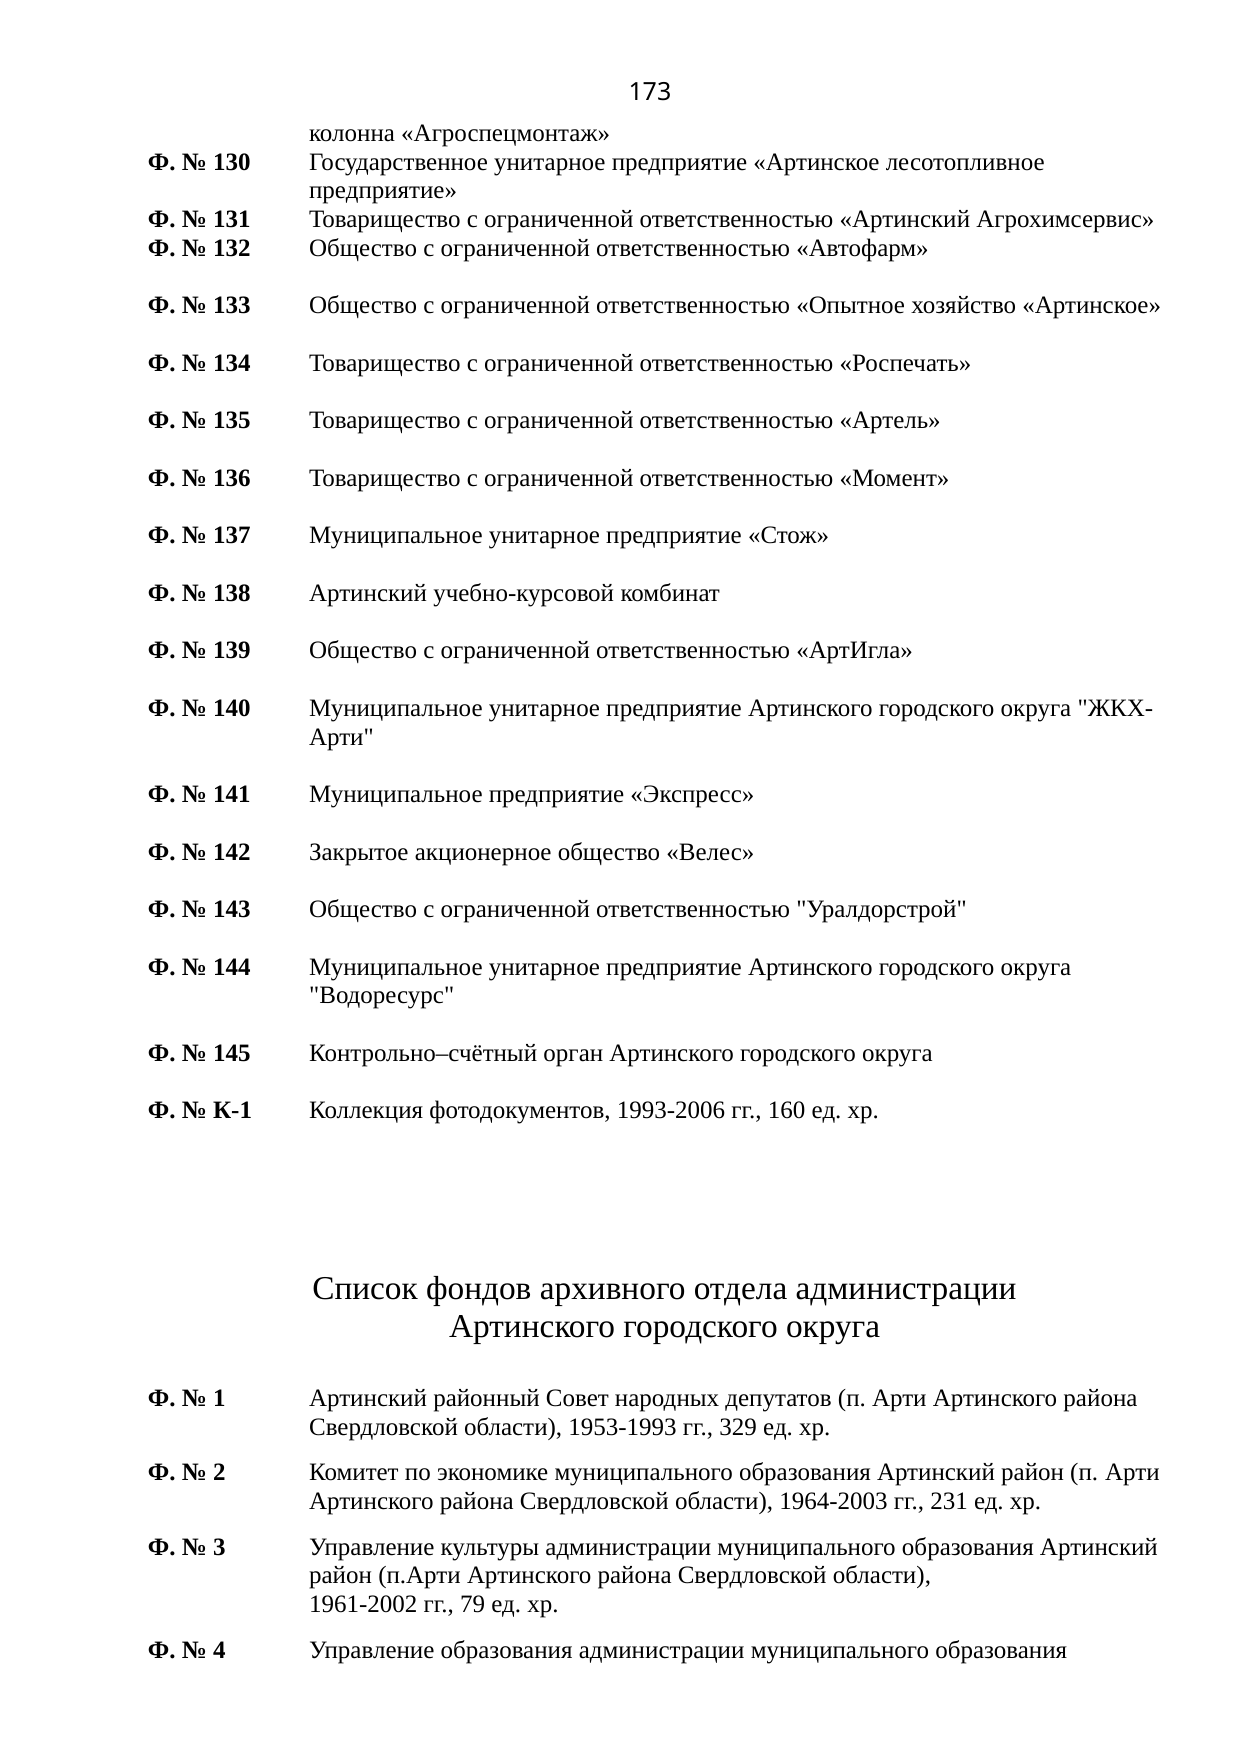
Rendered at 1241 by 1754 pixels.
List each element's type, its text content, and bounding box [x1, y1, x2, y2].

table_cell Муниципальное унитарное предприятие «Стож» [298, 521, 1192, 578]
table_cell Товарищество с ограниченной ответственностью «Артель» [298, 406, 1192, 463]
table_cell Ф. № 135 [136, 406, 298, 463]
table_cell Ф. № К-1 [136, 1096, 298, 1153]
table_cell Ф. № 137 [136, 521, 298, 578]
table_cell Государственное унитарное предприятие «Артинское лесотопливное предприятие» [298, 147, 1192, 204]
table_cell [136, 118, 298, 147]
table_cell Ф. № 130 [136, 147, 298, 204]
table_cell Ф. № 142 [136, 837, 298, 894]
table_cell Ф. № 141 [136, 779, 298, 837]
table_cell Товарищество с ограниченной ответственностью «Момент» [298, 463, 1192, 521]
table_cell Общество с ограниченной ответственностью «Автофарм» [298, 233, 1192, 291]
table_header Ф. № 1 [136, 1383, 298, 1457]
table_cell Ф. № 134 [136, 348, 298, 406]
table_cell Ф. № 143 [136, 894, 298, 952]
table_cell Ф. № 144 [136, 952, 298, 1038]
table_cell Товарищество с ограниченной ответственностью «Артинский Агрохимсервис» [298, 204, 1192, 233]
table_cell Ф. № 132 [136, 233, 298, 291]
table_cell Муниципальное унитарное предприятие Артинского городского округа "ЖКХ-Арти" [298, 693, 1192, 779]
table_cell Общество с ограниченной ответственностью «АртИгла» [298, 636, 1192, 693]
table_header Артинский районный Совет народных депутатов (п. Арти Артинского района Свердловской области), 1953-1993 гг., 329 ед. хр. [298, 1383, 1192, 1457]
table_cell Ф. № 145 [136, 1038, 298, 1096]
table_cell Ф. № 2 [136, 1458, 298, 1532]
table_cell Управление образования администрации муниципального образования [298, 1635, 1192, 1663]
table_cell Комитет по экономике муниципального образования Артинский район (п. Арти Артинского района Свердловской области), 1964-2003 гг., 231 ед. хр. [298, 1458, 1192, 1532]
table_cell Управление культуры администрации муниципального образования Артинский район (п.Арти Артинского района Свердловской области), 1961-2002 гг., 79 ед. хр. [298, 1532, 1192, 1635]
table_cell Муниципальное предприятие «Экспресс» [298, 779, 1192, 837]
table_cell Ф. № 140 [136, 693, 298, 779]
table_cell Общество с ограниченной ответственностью «Опытное хозяйство «Артинское» [298, 291, 1192, 348]
text Артинского городского округа [148, 1306, 1181, 1345]
table_cell Общество с ограниченной ответственностью "Уралдорстрой" [298, 894, 1192, 952]
table_cell Закрытое акционерное общество «Велес» [298, 837, 1192, 894]
table_cell Ф. № 138 [136, 578, 298, 636]
table_cell Ф. № 3 [136, 1532, 298, 1635]
text Список фондов архивного отдела администрации [148, 1268, 1181, 1306]
table_cell колонна «Агроспецмонтаж» [298, 118, 1192, 147]
table_cell Ф. № 139 [136, 636, 298, 693]
table_cell Артинский учебно-курсовой комбинат [298, 578, 1192, 636]
table_cell Коллекция фотодокументов, 1993-2006 гг., 160 ед. хр. [298, 1096, 1192, 1153]
table_cell Муниципальное унитарное предприятие Артинского городского округа "Водоресурс" [298, 952, 1192, 1038]
table_cell Контрольно–счётный орган Артинского городского округа [298, 1038, 1192, 1096]
table_cell Товарищество с ограниченной ответственностью «Роспечать» [298, 348, 1192, 406]
table_cell Ф. № 136 [136, 463, 298, 521]
table_cell Ф. № 131 [136, 204, 298, 233]
table_cell Ф. № 133 [136, 291, 298, 348]
table_cell Ф. № 4 [136, 1635, 298, 1663]
